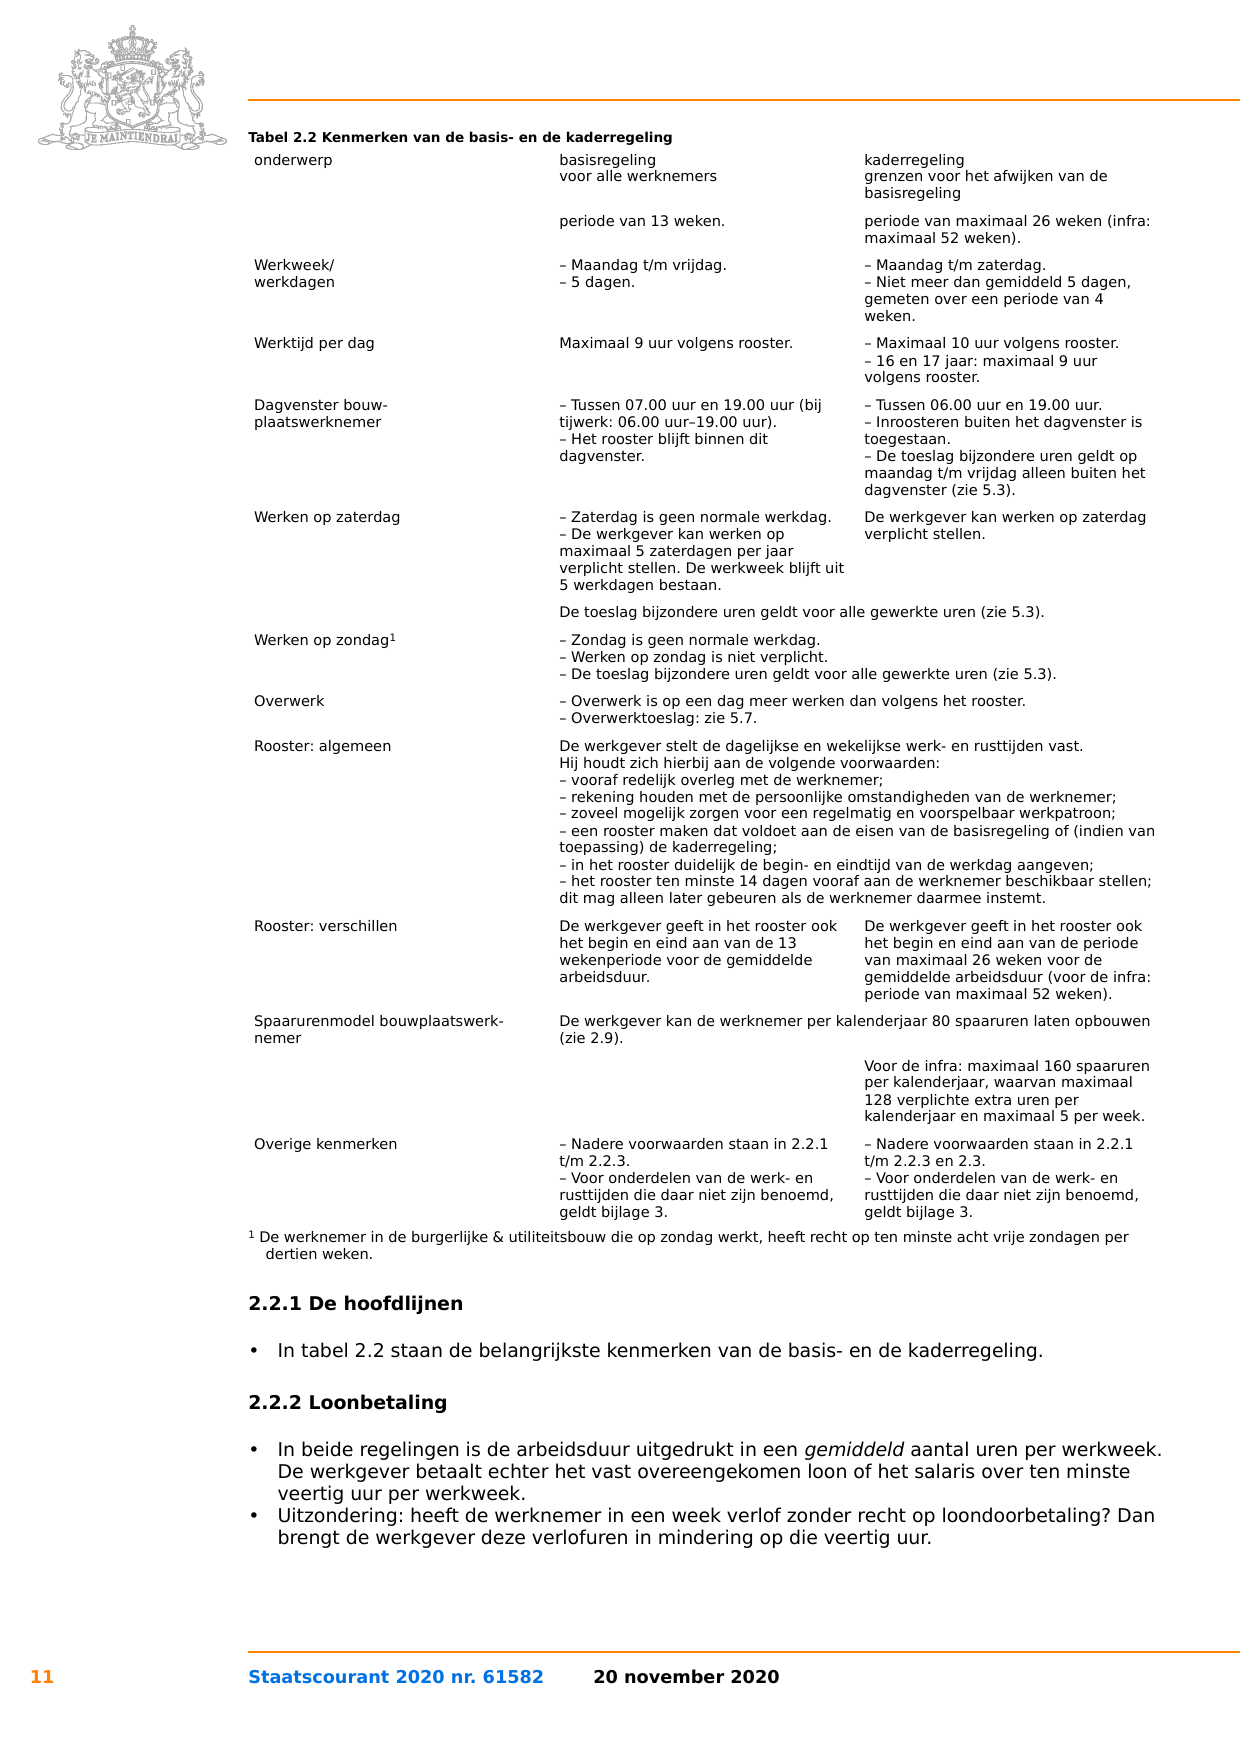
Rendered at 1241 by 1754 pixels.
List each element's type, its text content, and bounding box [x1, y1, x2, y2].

subtitle 2.2.1 De hoofdlijnen [248, 1293, 1163, 1315]
table_cell – Maandag t/m vrijdag. – 5 dagen. [554, 253, 858, 330]
text • In tabel 2.2 staan de belangrijkste kenmerken van de basis- en de kaderregeling. [248, 1340, 1163, 1362]
table_cell Spaarurenmodel bouwplaatswerk-nemer [249, 1008, 553, 1130]
table_header Tabel 2.2 Kenmerken van de basis- en de kaderregeling [248, 130, 1163, 146]
table_cell – Zondag is geen normale werkdag. – Werken op zondag is niet verplicht. – De toeslag bijzondere uren geldt voor alle gewerkte uren (zie 5.3). [554, 627, 1163, 687]
table_cell De toeslag bijzondere uren geldt voor alle gewerkte uren (zie 5.3). [554, 600, 1163, 626]
table_cell 1 De werknemer in de burgerlijke & utiliteitsbouw die op zondag werkt, heeft recht op ten minste acht vrije zondagen per dertien weken. [248, 1226, 1163, 1263]
table_cell kaderregeling grenzen voor het afwijken van de basisregeling [859, 147, 1163, 207]
text • Uitzondering: heeft de werknemer in een week verlof zonder recht op loondoorbetaling? Dan brengt de werkgever deze verlofuren in mindering op die veertig uur. [248, 1505, 1163, 1549]
table_cell Overwerk [249, 689, 553, 732]
table_cell – Zaterdag is geen normale werkdag. – De werkgever kan werken op maximaal 5 zaterdagen per jaar verplicht stellen. De werkweek blijft uit 5 werkdagen bestaan. [554, 504, 858, 599]
table_cell De werkgever kan werken op zaterdag verplicht stellen. [859, 504, 1163, 599]
table_cell Rooster: verschillen [249, 913, 553, 1007]
table_cell [554, 1053, 858, 1130]
text • In beide regelingen is de arbeidsduur uitgedrukt in een gemiddeld aantal uren per werkweek. De werkgever betaalt echter het vast overeengekomen loon of het salaris over ten minste veertig uur per werkweek. [248, 1439, 1163, 1505]
table_cell – Maandag t/m zaterdag. – Niet meer dan gemiddeld 5 dagen, gemeten over een periode van 4 weken. [859, 253, 1163, 330]
table_cell Overige kenmerken [249, 1131, 553, 1225]
table_cell periode van maximaal 26 weken (infra: maximaal 52 weken). [859, 208, 1163, 251]
table_cell Rooster: algemeen [249, 733, 553, 912]
table_cell Dagvenster bouw- plaatswerknemer [249, 392, 553, 503]
table_cell De werkgever geeft in het rooster ook het begin en eind aan van de periode van maximaal 26 weken voor de gemiddelde arbeidsduur (voor de infra: periode van maximaal 52 weken). [859, 913, 1163, 1007]
table_cell [249, 208, 553, 251]
picture [38, 25, 227, 150]
table_cell De werkgever geeft in het rooster ook het begin en eind aan van de 13 wekenperiode voor de gemiddelde arbeidsduur. [554, 913, 858, 1007]
table_cell – Tussen 07.00 uur en 19.00 uur (bij tijwerk: 06.00 uur–19.00 uur). – Het rooster blijft binnen dit dagvenster. [554, 392, 858, 503]
table_cell Werkweek/ werkdagen [249, 253, 553, 330]
table_cell periode van 13 weken. [554, 208, 858, 251]
table_cell De werkgever kan de werknemer per kalenderjaar 80 spaaruren laten opbouwen (zie 2.9). [554, 1008, 1163, 1052]
table_cell basisregeling voor alle werknemers [554, 147, 858, 207]
table_cell – Overwerk is op een dag meer werken dan volgens het rooster. – Overwerktoeslag: zie 5.7. [554, 689, 1163, 732]
table_cell – Nadere voorwaarden staan in 2.2.1 t/m 2.2.3 en 2.3. – Voor onderdelen van de werk- en rusttijden die daar niet zijn benoemd, geldt bijlage 3. [859, 1131, 1163, 1225]
table_cell – Tussen 06.00 uur en 19.00 uur. – Inroosteren buiten het dagvenster is toegestaan. – De toeslag bijzondere uren geldt op maandag t/m vrijdag alleen buiten het dagvenster (zie 5.3). [859, 392, 1163, 503]
table_cell onderwerp [249, 147, 553, 207]
table_cell – Nadere voorwaarden staan in 2.2.1 t/m 2.2.3. – Voor onderdelen van de werk- en rusttijden die daar niet zijn benoemd, geldt bijlage 3. [554, 1131, 858, 1225]
table_cell Voor de infra: maximaal 160 spaaruren per kalenderjaar, waarvan maximaal 128 verplichte extra uren per kalenderjaar en maximaal 5 per week. [859, 1053, 1163, 1130]
subtitle 2.2.2 Loonbetaling [248, 1392, 1163, 1414]
table_cell Werktijd per dag [249, 331, 553, 391]
table_cell De werkgever stelt de dagelijkse en wekelijkse werk- en rusttijden vast. Hij houdt zich hierbij aan de volgende voorwaarden: – vooraf redelijk overleg met de werknemer; – rekening houden met de persoonlijke omstandigheden van de werknemer; – zoveel mogelijk zorgen voor een regelmatig en voorspelbaar werkpatroon; – een rooster maken dat voldoet aan de eisen van de basisregeling of (indien van toepassing) de kaderregeling; – in het rooster duidelijk de begin- en eindtijd van de werkdag aangeven; – het rooster ten minste 14 dagen vooraf aan de werknemer beschikbaar stellen; dit mag alleen later gebeuren als de werknemer daarmee instemt. [554, 733, 1163, 912]
table_cell Werken op zaterdag [249, 504, 553, 626]
table_cell – Maximaal 10 uur volgens rooster. – 16 en 17 jaar: maximaal 9 uur volgens rooster. [859, 331, 1163, 391]
table_cell Werken op zondag1 [249, 627, 553, 687]
table_cell Maximaal 9 uur volgens rooster. [554, 331, 858, 391]
